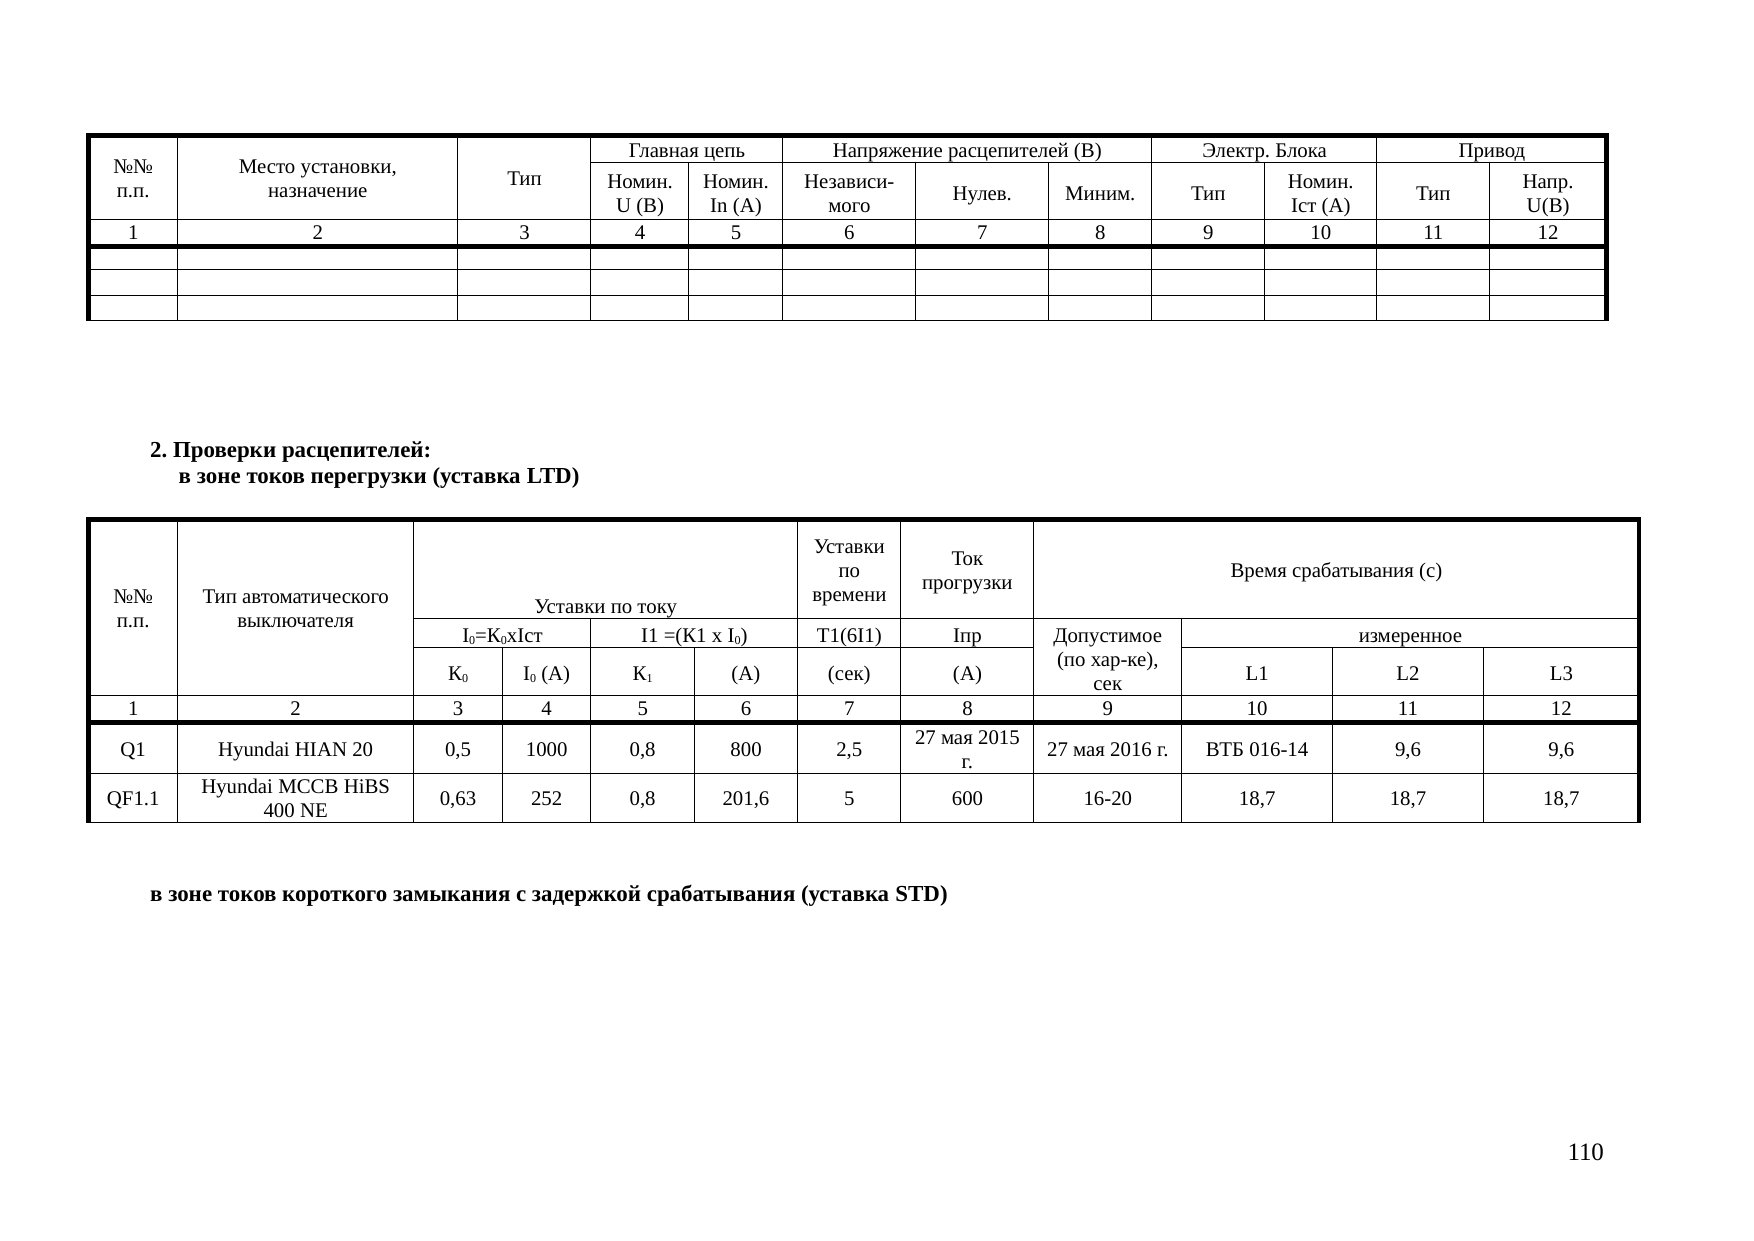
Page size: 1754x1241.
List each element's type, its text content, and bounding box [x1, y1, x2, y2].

table_cell Тип [1377, 163, 1489, 219]
table_cell [91, 270, 177, 294]
table_cell 0,8 [591, 774, 694, 822]
table_cell [1490, 270, 1604, 294]
table_header Тип автоматического выключателя [178, 522, 413, 695]
table_header Электр. Блока [1152, 138, 1376, 162]
table_cell [1152, 270, 1264, 294]
table_cell Номин. Iст (А) [1265, 163, 1376, 219]
table_cell [1490, 249, 1604, 269]
table_cell I1 =(К1 х I0) [591, 619, 797, 647]
table_header Время срабатывания (с) [1034, 522, 1637, 618]
table_cell 7 [798, 696, 900, 720]
table_cell Iпр [901, 619, 1033, 647]
table_cell 3 [414, 696, 502, 720]
table_cell Нулев. [916, 163, 1048, 219]
table_cell 18,7 [1182, 774, 1332, 822]
table_cell [458, 270, 590, 294]
table_cell [1265, 270, 1376, 294]
table_cell [591, 270, 688, 294]
table_cell [178, 249, 457, 269]
table_cell [91, 249, 177, 269]
table_cell [1049, 296, 1151, 319]
table_cell 3 [458, 220, 590, 244]
table_cell [689, 296, 782, 319]
table_cell 252 [503, 774, 590, 822]
table_cell 9 [1152, 220, 1264, 244]
table_cell 27 мая 2016 г. [1034, 725, 1181, 773]
table_cell [1377, 249, 1489, 269]
table_cell 5 [689, 220, 782, 244]
table_cell [91, 296, 177, 319]
table_cell Допустимое (по хар-ке), сек [1034, 619, 1181, 695]
table_cell Q1 [91, 725, 177, 773]
table_cell ВТБ 016-14 [1182, 725, 1332, 773]
table_cell Независи-мого [783, 163, 915, 219]
table_cell I0 (А) [503, 648, 590, 695]
table_cell [458, 296, 590, 319]
table_cell 12 [1484, 696, 1637, 720]
table_cell [591, 249, 688, 269]
table_cell Напр. U(В) [1490, 163, 1604, 219]
table_cell [1265, 296, 1376, 319]
table_cell Миним. [1049, 163, 1151, 219]
table_cell [1490, 296, 1604, 319]
table_cell 10 [1265, 220, 1376, 244]
table_cell QF1.1 [91, 774, 177, 822]
table_cell 9,6 [1484, 725, 1637, 773]
table_header Привод [1377, 138, 1604, 162]
table_cell 7 [916, 220, 1048, 244]
table_cell (А) [695, 648, 797, 695]
table_cell [689, 270, 782, 294]
table_cell 8 [1049, 220, 1151, 244]
table_cell 11 [1333, 696, 1483, 720]
table_cell 0,8 [591, 725, 694, 773]
table_cell 4 [503, 696, 590, 720]
text 2. Проверки расцепителей: [150, 436, 1604, 462]
table_cell Hyundai MCCB HiBS 400 NE [178, 774, 413, 822]
table_cell [1152, 249, 1264, 269]
table_header №№ п.п. [91, 522, 177, 695]
table_cell 1 [91, 696, 177, 720]
table_cell 6 [783, 220, 915, 244]
table_cell 12 [1490, 220, 1604, 244]
table_cell [1265, 249, 1376, 269]
table_cell Номин. In (А) [689, 163, 782, 219]
table_cell [1049, 270, 1151, 294]
table_cell 5 [591, 696, 694, 720]
table_header №№ п.п. [91, 138, 177, 219]
table_cell [1049, 249, 1151, 269]
table_header Уставки по току [414, 522, 797, 618]
table_header Уставки по времени [798, 522, 900, 618]
table_cell 4 [591, 220, 688, 244]
table_cell (сек) [798, 648, 900, 695]
table_cell измеренное [1182, 619, 1637, 647]
table_cell I0=К0хIст [414, 619, 590, 647]
table_cell 201,6 [695, 774, 797, 822]
table_cell [916, 249, 1048, 269]
table_header Место установки, назначение [178, 138, 457, 219]
table_header Тип [458, 138, 590, 219]
table_header Ток прогрузки [901, 522, 1033, 618]
table_cell [1377, 270, 1489, 294]
table_cell 8 [901, 696, 1033, 720]
table_cell [689, 249, 782, 269]
table_cell 2 [178, 696, 413, 720]
table_cell 0,5 [414, 725, 502, 773]
text в зоне токов короткого замыкания с задержкой срабатывания (уставка STD) [150, 881, 1604, 907]
table_header Главная цепь [591, 138, 782, 162]
table_cell [783, 270, 915, 294]
table_cell 27 мая 2015 г. [901, 725, 1033, 773]
table_cell [1152, 296, 1264, 319]
table_cell Номин. U (В) [591, 163, 688, 219]
table_cell T1(6I1) [798, 619, 900, 647]
table_cell 16-20 [1034, 774, 1181, 822]
table_cell [783, 249, 915, 269]
table_cell 0,63 [414, 774, 502, 822]
table_cell 18,7 [1484, 774, 1637, 822]
table_cell [591, 296, 688, 319]
table_cell 9,6 [1333, 725, 1483, 773]
table_cell 800 [695, 725, 797, 773]
table_cell 9 [1034, 696, 1181, 720]
table_cell L2 [1333, 648, 1483, 695]
table_cell [458, 249, 590, 269]
table_cell [916, 296, 1048, 319]
table_cell [178, 296, 457, 319]
table_cell Тип [1152, 163, 1264, 219]
table_cell 600 [901, 774, 1033, 822]
table_cell 10 [1182, 696, 1332, 720]
table_cell [783, 296, 915, 319]
text в зоне токов перегрузки (уставка LTD) [150, 462, 1604, 488]
table_cell К0 [414, 648, 502, 695]
table_header Напряжение расцепителей (В) [783, 138, 1151, 162]
table_cell [916, 270, 1048, 294]
table_cell 11 [1377, 220, 1489, 244]
table_cell 2 [178, 220, 457, 244]
table_cell 2,5 [798, 725, 900, 773]
table_cell [1377, 296, 1489, 319]
table_cell [178, 270, 457, 294]
table_cell 6 [695, 696, 797, 720]
table_cell 1 [91, 220, 177, 244]
table_cell (А) [901, 648, 1033, 695]
table_cell L3 [1484, 648, 1637, 695]
table_cell 5 [798, 774, 900, 822]
table_cell L1 [1182, 648, 1332, 695]
table_cell 1000 [503, 725, 590, 773]
table_cell 18,7 [1333, 774, 1483, 822]
table_cell Hyundai HIAN 20 [178, 725, 413, 773]
table_cell К1 [591, 648, 694, 695]
